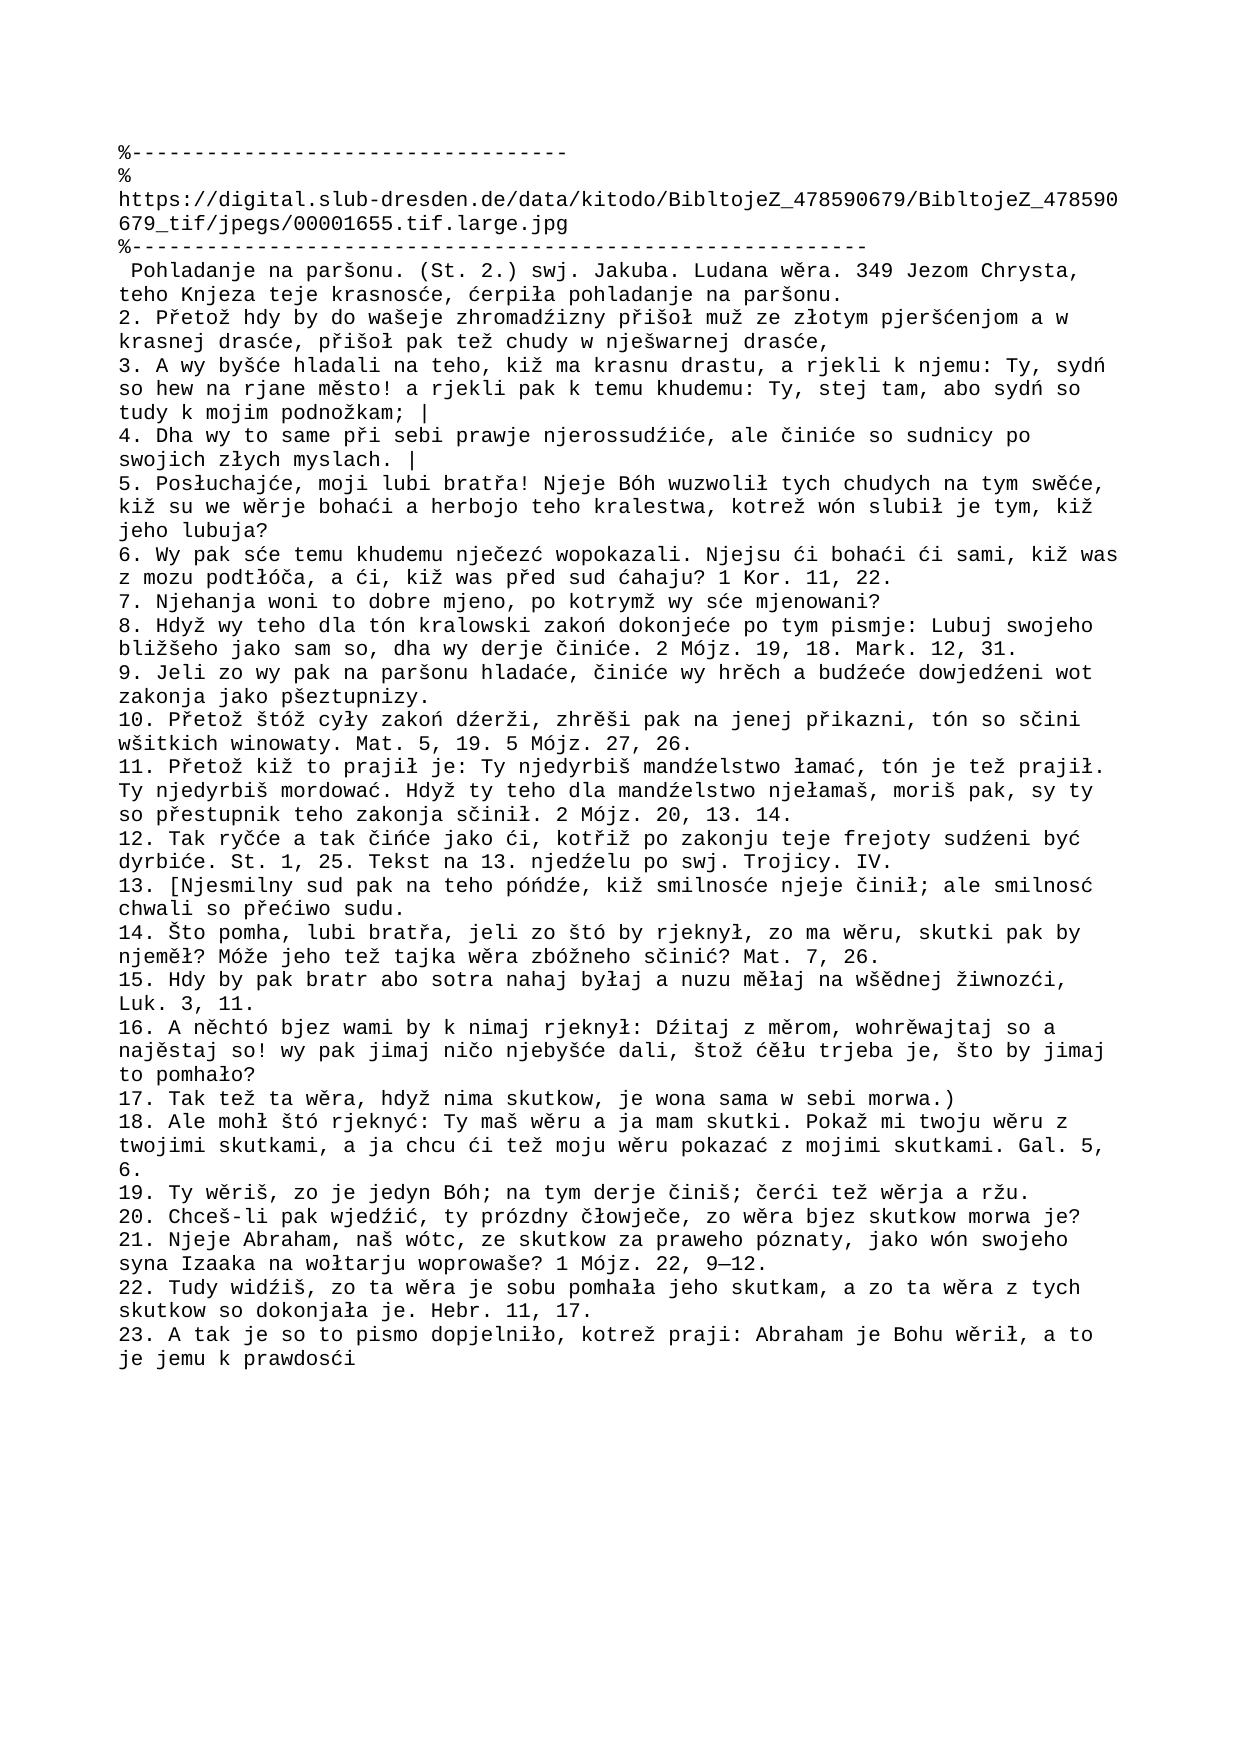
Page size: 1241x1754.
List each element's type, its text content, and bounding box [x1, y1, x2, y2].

text 20. Chceš-li pak wjedźić, ty prózdny čłowječe, zo wěra bjez skutkow morwa je? [118, 1206, 1122, 1229]
text 6. Wy pak sće temu khudemu nječezć wopokazali. Njejsu ći bohaći ći sami, kiž was z mozu podtłóča, a ći, kiž was před sud ćahaju? 1 Kor. 11, 22. [118, 544, 1122, 591]
text 13. [Njesmilny sud pak na teho póńdźe, kiž smilnosće njeje činił; ale smilnosć chwali so přećiwo sudu. [118, 875, 1122, 922]
text Pohladanje na paršonu. (St. 2.) swj. Jakuba. Ludana wěra. 349 Jezom Chrysta, teho Knjeza teje krasnosće, ćerpiła pohladanje na paršonu. [118, 260, 1122, 307]
text 15. Hdy by pak bratr abo sotra nahaj byłaj a nuzu měłaj na wšědnej žiwnozći, Luk. 3, 11. [118, 969, 1122, 1017]
text 4. Dha wy to same při sebi prawje njerossudźiće, ale činiće so sudnicy po swojich złych myslach. | [118, 426, 1122, 473]
text 7. Njehanja woni to dobre mjeno, po kotrymž wy sće mjenowani? [118, 591, 1122, 615]
text 17. Tak tež ta wěra, hdyž nima skutkow, je wona sama w sebi morwa.) [118, 1088, 1122, 1111]
text 19. Ty wěriš, zo je jedyn Bóh; na tym derje činiš; čerći tež wěrja a ržu. [118, 1182, 1122, 1206]
text %----------------------------------- [118, 142, 1122, 165]
text 22. Tudy widźiš, zo ta wěra je sobu pomhała jeho skutkam, a zo ta wěra z tych skutkow so dokonjała je. Hebr. 11, 17. [118, 1277, 1122, 1324]
text 21. Njeje Abraham, naš wótc, ze skutkow za praweho póznaty, jako wón swojeho syna Izaaka na wołtarju woprowaše? 1 Mójz. 22, 9—12. [118, 1229, 1122, 1277]
text 10. Přetož štóž cyły zakoń dźerži, zhrěši pak na jenej přikazni, tón so sčini wšitkich winowaty. Mat. 5, 19. 5 Mójz. 27, 26. [118, 709, 1122, 757]
text 12. Tak ryčće a tak čińće jako ći, kotřiž po zakonju teje frejoty sudźeni być dyrbiće. St. 1, 25. Tekst na 13. njedźelu po swj. Trojicy. IV. [118, 827, 1122, 875]
text 3. A wy byšće hladali na teho, kiž ma krasnu drastu, a rjekli k njemu: Ty, sydń so hew na rjane město! a rjekli pak k temu khudemu: Ty, stej tam, abo sydń so tudy k mojim podnožkam; | [118, 354, 1122, 426]
text %----------------------------------------------------------- [118, 236, 1122, 260]
text 14. Što pomha, lubi bratřa, jeli zo štó by rjeknył, zo ma wěru, skutki pak by njeměł? Móže jeho tež tajka wěra zbóžneho sčinić? Mat. 7, 26. [118, 922, 1122, 969]
text 16. A něchtó bjez wami by k nimaj rjeknył: Dźitaj z měrom, wohrěwajtaj so a najěstaj so! wy pak jimaj ničo njebyšće dali, štož ćěłu trjeba je, što by jimaj to pomhało? [118, 1017, 1122, 1088]
text 18. Ale mohł štó rjeknyć: Ty maš wěru a ja mam skutki. Pokaž mi twoju wěru z twojimi skutkami, a ja chcu ći tež moju wěru pokazać z mojimi skutkami. Gal. 5, 6. [118, 1111, 1122, 1182]
text 5. Posłuchajće, moji lubi bratřa! Njeje Bóh wuzwolił tych chudych na tym swěće, kiž su we wěrje bohaći a herbojo teho kralestwa, kotrež wón slubił je tym, kiž jeho lubuja? [118, 473, 1122, 544]
text 9. Jeli zo wy pak na paršonu hladaće, činiće wy hrěch a budźeće dowjedźeni wot zakonja jako pšeztupnizy. [118, 662, 1122, 709]
text 23. A tak je so to pismo dopjelniło, kotrež praji: Abraham je Bohu wěrił, a to je jemu k prawdosći [118, 1324, 1122, 1371]
text 8. Hdyž wy teho dla tón kralowski zakoń dokonjeće po tym pismje: Lubuj swojeho bližšeho jako sam so, dha wy derje činiće. 2 Mójz. 19, 18. Mark. 12, 31. [118, 615, 1122, 662]
text % https://digital.slub-dresden.de/data/kitodo/BibltojeZ_478590679/BibltojeZ_478590679_tif/jpegs/00001655.tif.large.jpg [118, 165, 1122, 236]
text 11. Přetož kiž to prajił je: Ty njedyrbiš mandźelstwo łamać, tón je tež prajił. Ty njedyrbiš mordować. Hdyž ty teho dla mandźelstwo njełamaš, moriš pak, sy ty so přestupnik teho zakonja sčinił. 2 Mójz. 20, 13. 14. [118, 757, 1122, 827]
text 2. Přetož hdy by do wašeje zhromadźizny přišoł muž ze złotym pjeršćenjom a w krasnej drasće, přišoł pak tež chudy w nješwarnej drasće, [118, 307, 1122, 354]
